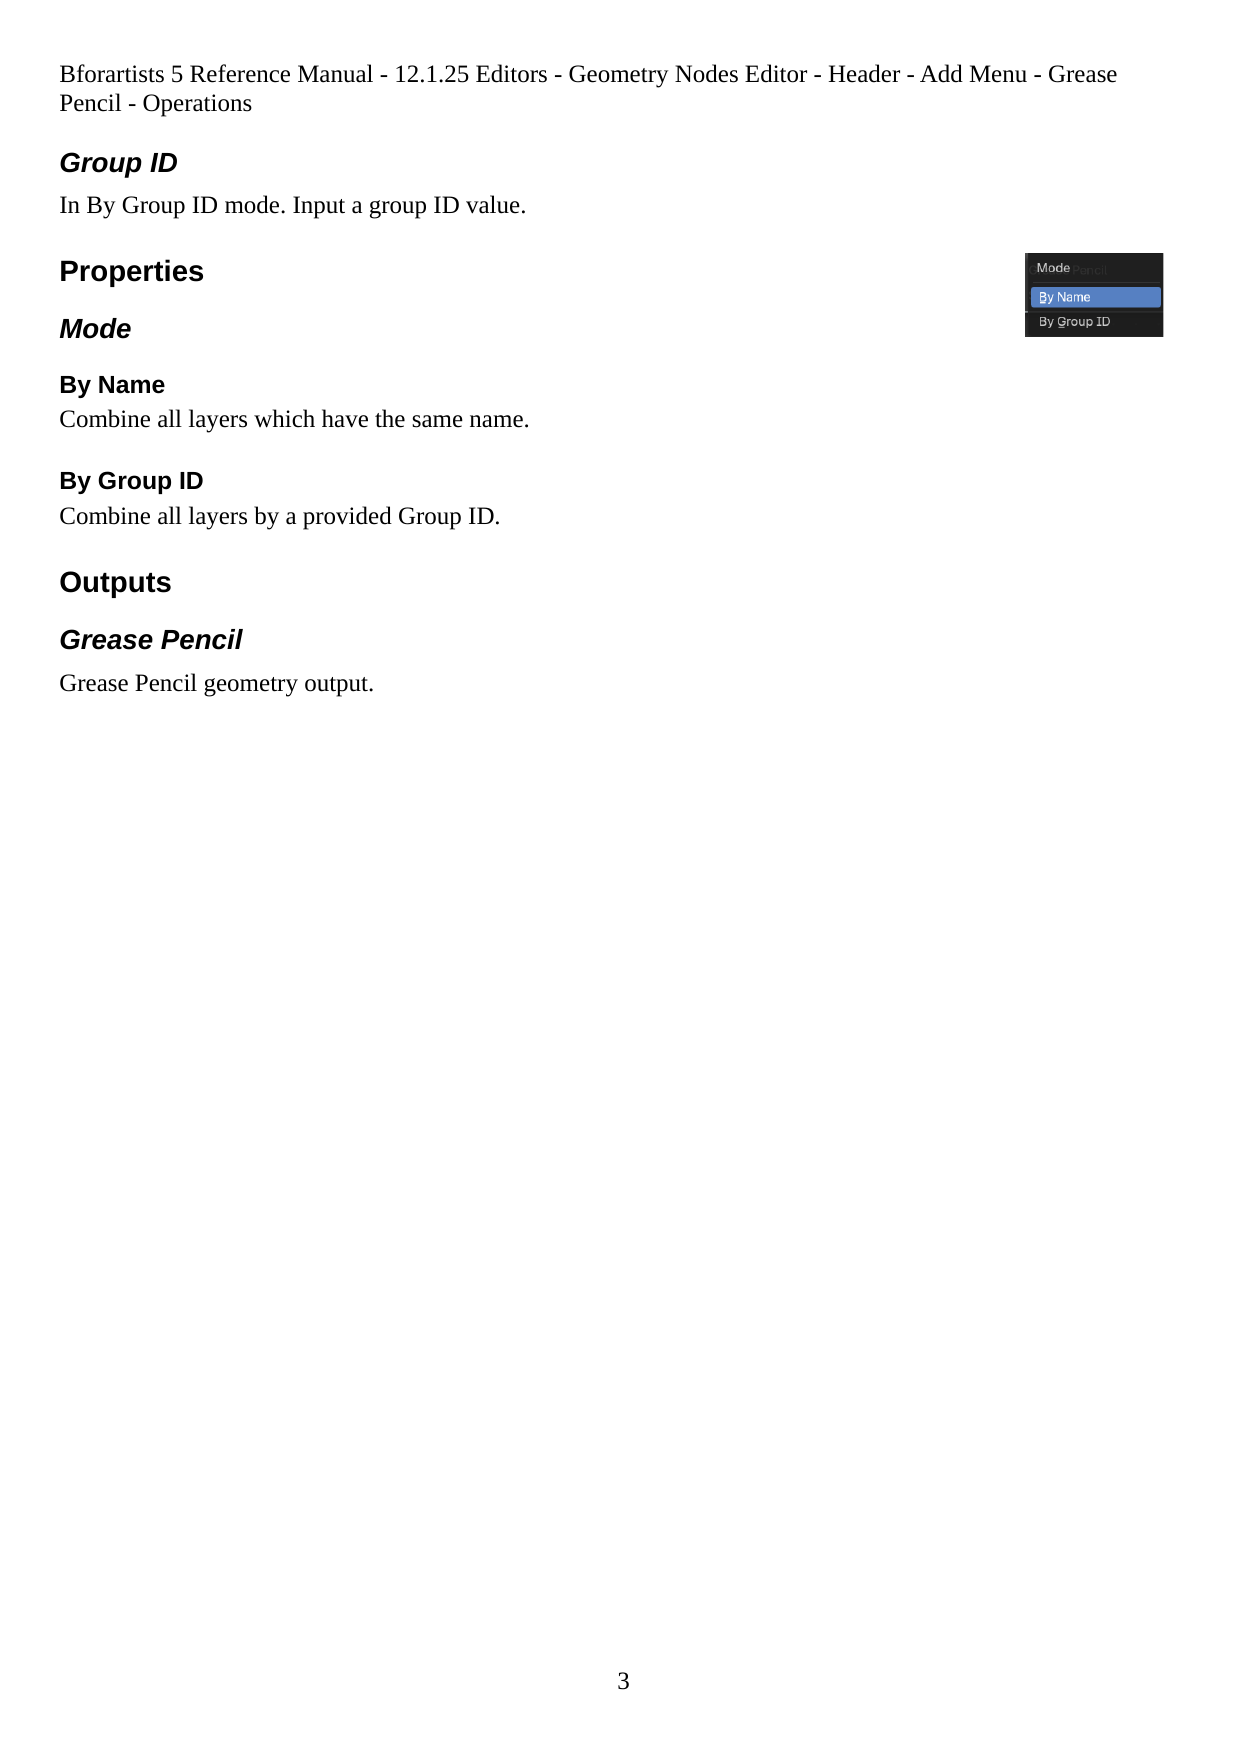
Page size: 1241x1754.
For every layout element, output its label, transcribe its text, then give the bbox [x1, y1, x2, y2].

subtitle [1164, 254, 1181, 288]
subtitle By Group ID [59, 466, 1181, 494]
subtitle Properties [59, 254, 1025, 288]
text Combine all layers by a provided Group ID. [59, 501, 1181, 529]
text In By Group ID mode. Input a group ID value. [59, 190, 1181, 219]
text Grease Pencil geometry output. [59, 668, 1181, 696]
subtitle Outputs [59, 564, 1181, 598]
subtitle By Name [59, 370, 1181, 398]
text Combine all layers which have the same name. [59, 404, 1181, 433]
subtitle Grease Pencil [59, 623, 1181, 655]
picture [1025, 253, 1164, 337]
subtitle Mode [59, 313, 1181, 345]
subtitle Group ID [59, 146, 1181, 178]
